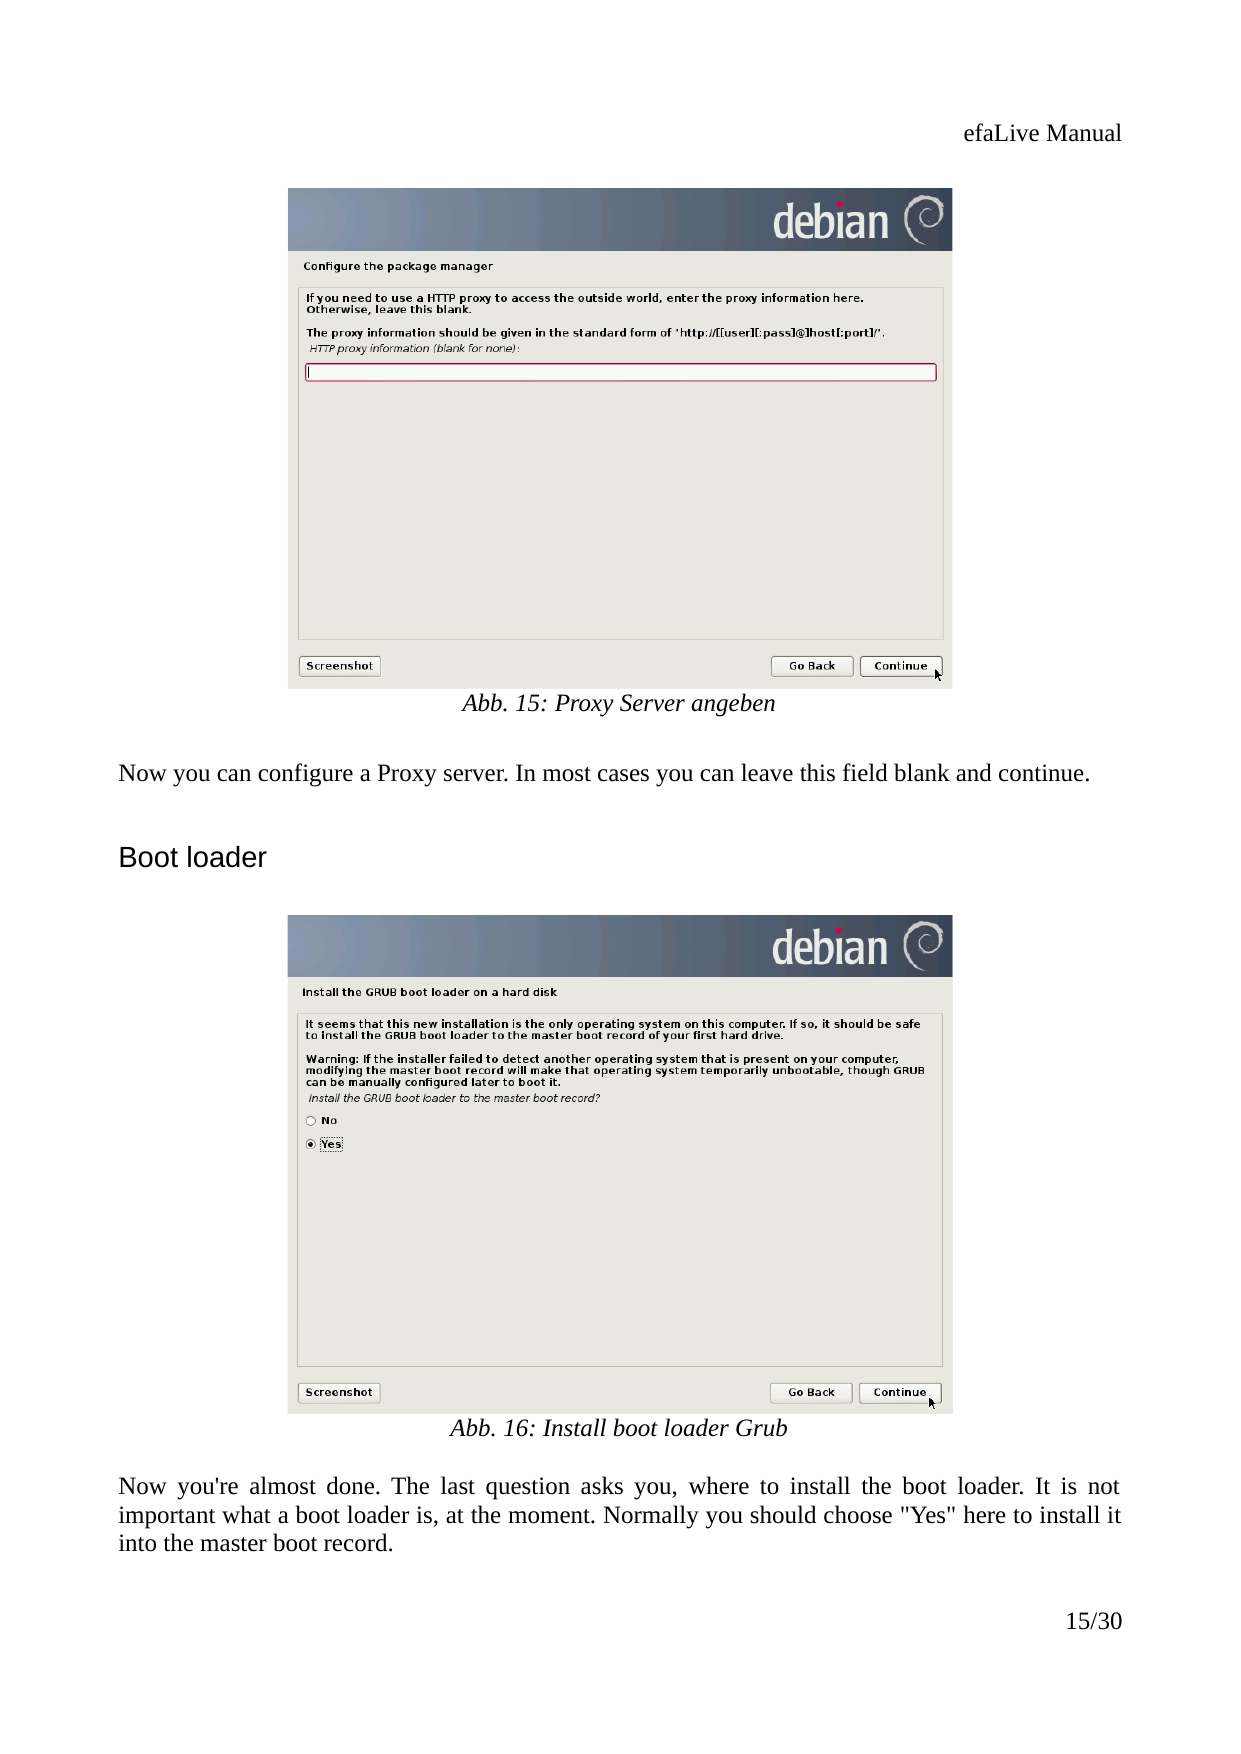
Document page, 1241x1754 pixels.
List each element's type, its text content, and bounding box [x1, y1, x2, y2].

text Now you can configure a Proxy server. In most cases you can leave this field blank and continue. [118, 758, 1122, 786]
picture [287, 915, 953, 1414]
text Abb. 16: Install boot loader Grub [287, 1414, 953, 1442]
subtitle Boot loader [118, 840, 1122, 874]
picture [287, 188, 953, 689]
text Abb. 15: Proxy Server angeben [288, 689, 952, 717]
text Now you're almost done. The last question asks you, where to install the boot loader. It is not important what a boot loader is, at the moment. Normally you should choose "Yes" here to install it into the master boot record. [118, 1471, 1122, 1557]
